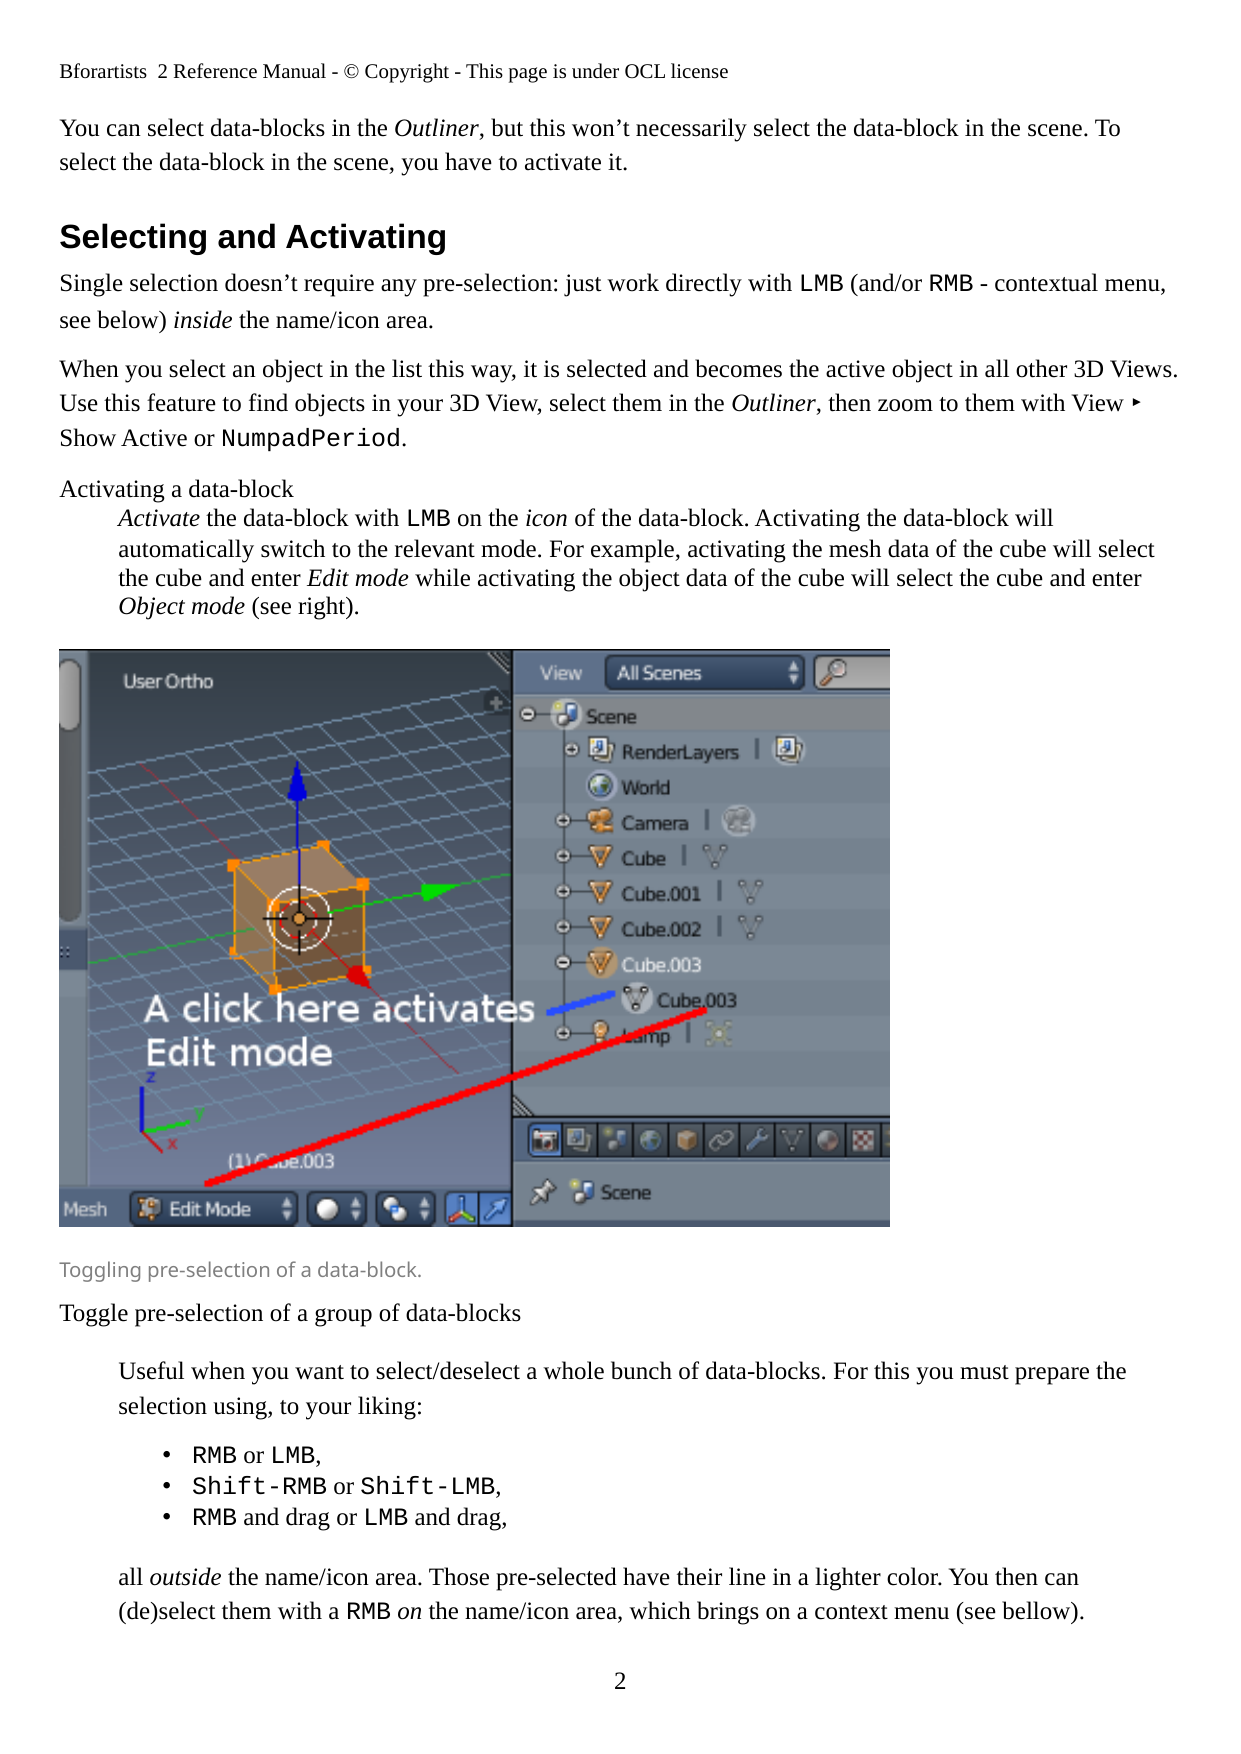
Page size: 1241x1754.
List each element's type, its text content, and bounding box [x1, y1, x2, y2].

text Toggling pre-selection of a data-block. [59, 1252, 1181, 1283]
list RMB and drag or LMB and drag, [162, 1502, 1181, 1532]
list Activate the data-block with LMB on the icon of the data-block. Activating the data-block will automatically switch to the relevant mode. For example, activating the mesh data of the cube will select the cube and enter Edit mode while activating the object data of the cube will select the cube and enter Object mode (see right). [118, 503, 1181, 620]
subtitle Activating a data-block [59, 474, 1181, 503]
picture [59, 649, 890, 1227]
text Single selection doesn’t require any pre-selection: just work directly with LMB (and/or RMB - contextual menu, see below) inside the name/icon area. [59, 268, 1181, 333]
text You can select data-blocks in the Outliner, but this won’t necessarily select the data-block in the scene. To select the data-block in the scene, you have to activate it. [59, 113, 1181, 176]
text all outside the name/icon area. Those pre-selected have their line in a lighter color. You then can (de)select them with a RMB on the name/icon area, which brings on a context menu (see bellow). [118, 1562, 1181, 1627]
subtitle Selecting and Activating [59, 217, 1181, 256]
text When you select an object in the list this way, it is selected and becomes the active object in all other 3D Views. Use this feature to find objects in your 3D View, select them in the Outliner, then zoom to them with View ‣ Show Active or NumpadPeriod. [59, 354, 1181, 453]
list Shift-RMB or Shift-LMB, [162, 1471, 1181, 1502]
subtitle Toggle pre-selection of a group of data-blocks [59, 1298, 1181, 1327]
list RMB or LMB, [162, 1440, 1181, 1471]
text Useful when you want to select/deselect a whole bunch of data-blocks. For this you must prepare the selection using, to your liking: [118, 1356, 1181, 1419]
